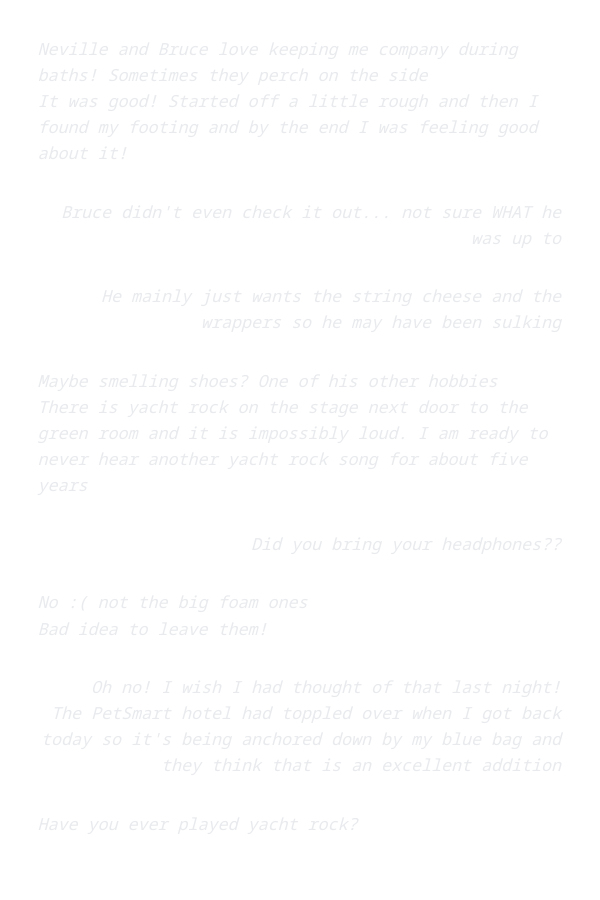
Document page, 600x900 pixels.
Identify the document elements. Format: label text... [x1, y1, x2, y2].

text Have you ever played yacht rock? [37, 813, 562, 835]
text The PetSmart hotel had toppled over when I got back today so it's being anchored down by my blue bag and they think that is an excellent addition [37, 702, 562, 777]
text He mainly just wants the string cheese and the wrappers so he may have been sulking [37, 285, 562, 334]
text There is yacht rock on the stage next door to the green room and it is impossibly loud. I am ready to never hear another yacht rock song for about five years [37, 396, 562, 497]
text It was good! Started off a little rough and then I found my footing and by the end I was feeling good about it! [37, 89, 562, 164]
text Bad idea to leave them! [37, 617, 562, 640]
text No :( not the big foam ones [37, 591, 562, 614]
text Bruce didn't even check it out... not sure WHAT he was up to [37, 200, 562, 249]
text Neville and Bruce love keeping me company during baths! Sometimes they perch on the side [37, 37, 562, 86]
text Did you bring your headphones?? [37, 532, 562, 555]
text Oh no! I wish I had thought of that last night! [37, 676, 562, 698]
text Maybe smelling shoes? One of his other hobbies [37, 370, 562, 392]
